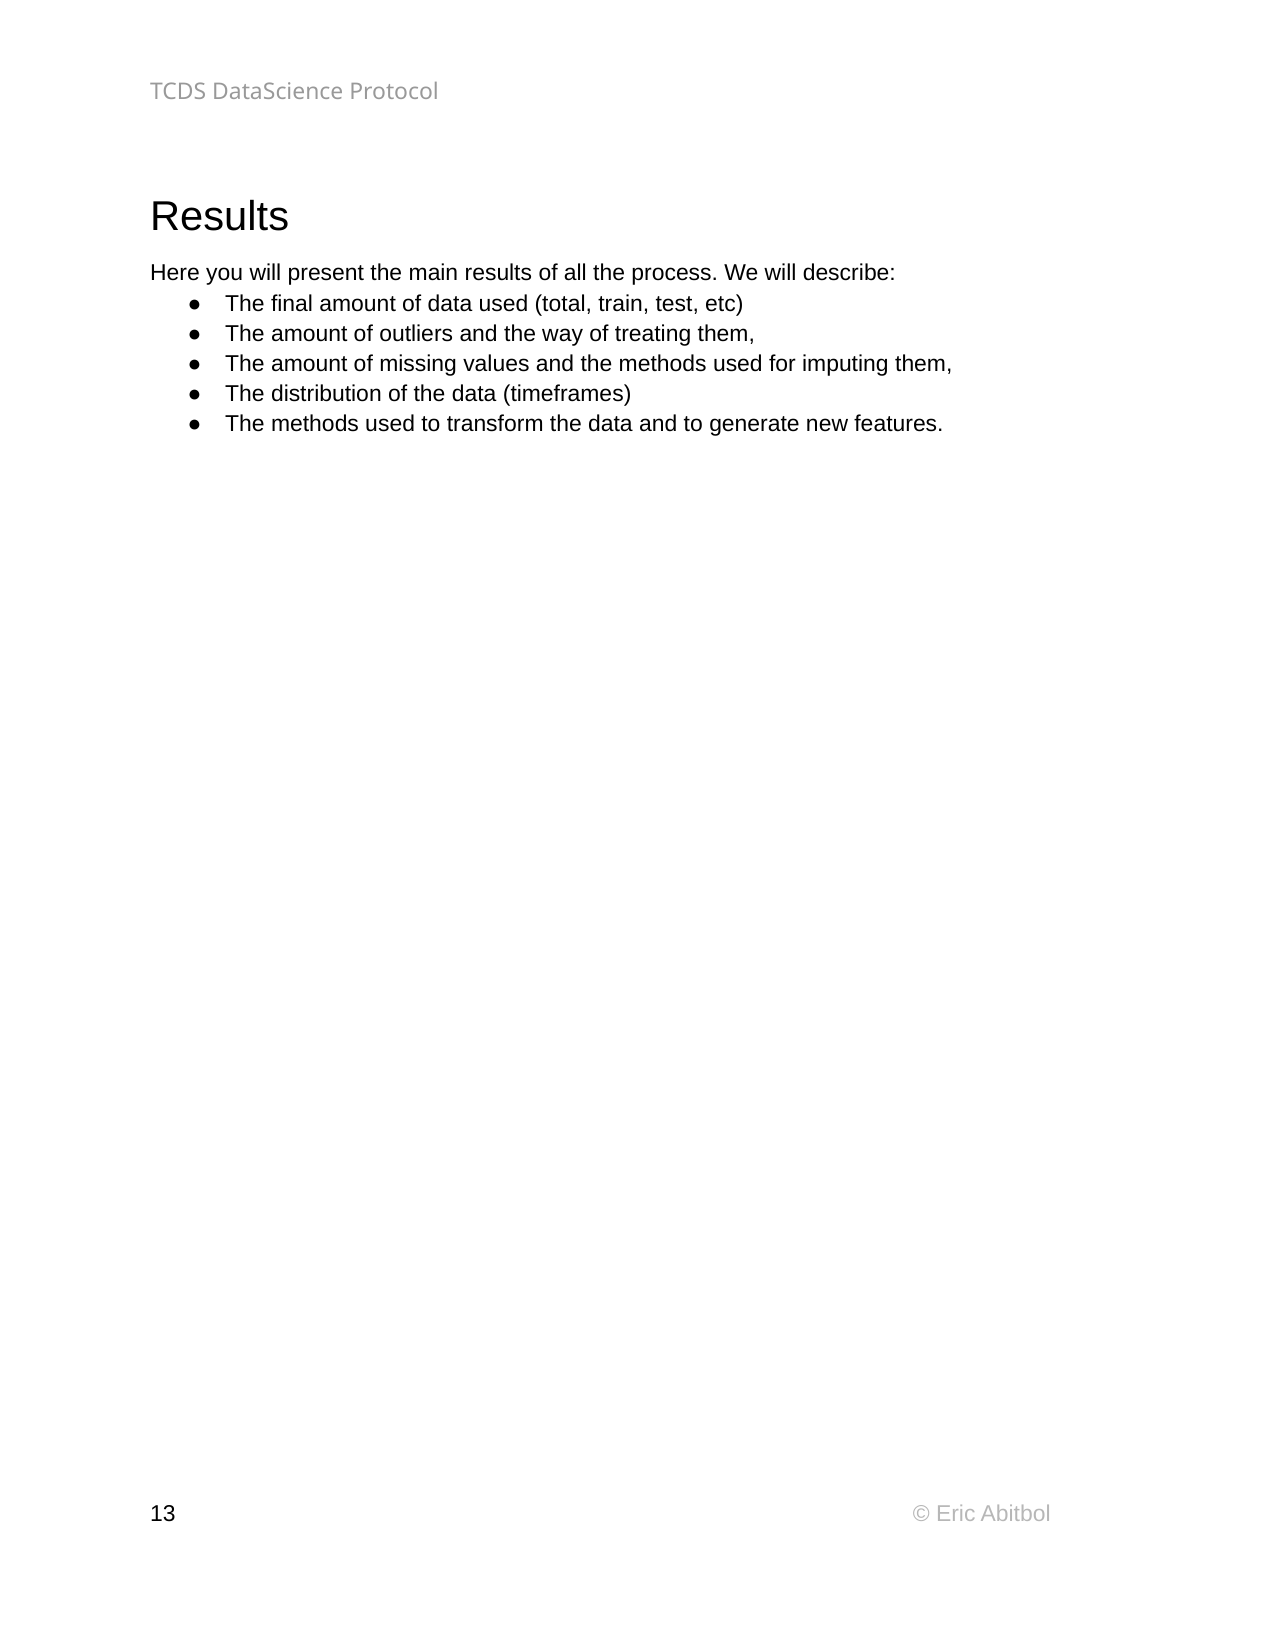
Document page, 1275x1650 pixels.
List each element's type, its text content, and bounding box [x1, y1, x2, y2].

list The methods used to transform the data and to generate new features. [187, 410, 1125, 437]
list The amount of outliers and the way of treating them, [187, 320, 1125, 346]
list The final amount of data used (total, train, test, etc) [187, 289, 1125, 316]
subtitle Results [150, 192, 1125, 239]
list The amount of missing values and the methods used for imputing them, [187, 350, 1125, 376]
list The distribution of the data (timeframes) [187, 380, 1125, 406]
text Here you will present the main results of all the process. We will describe: [150, 259, 1125, 286]
